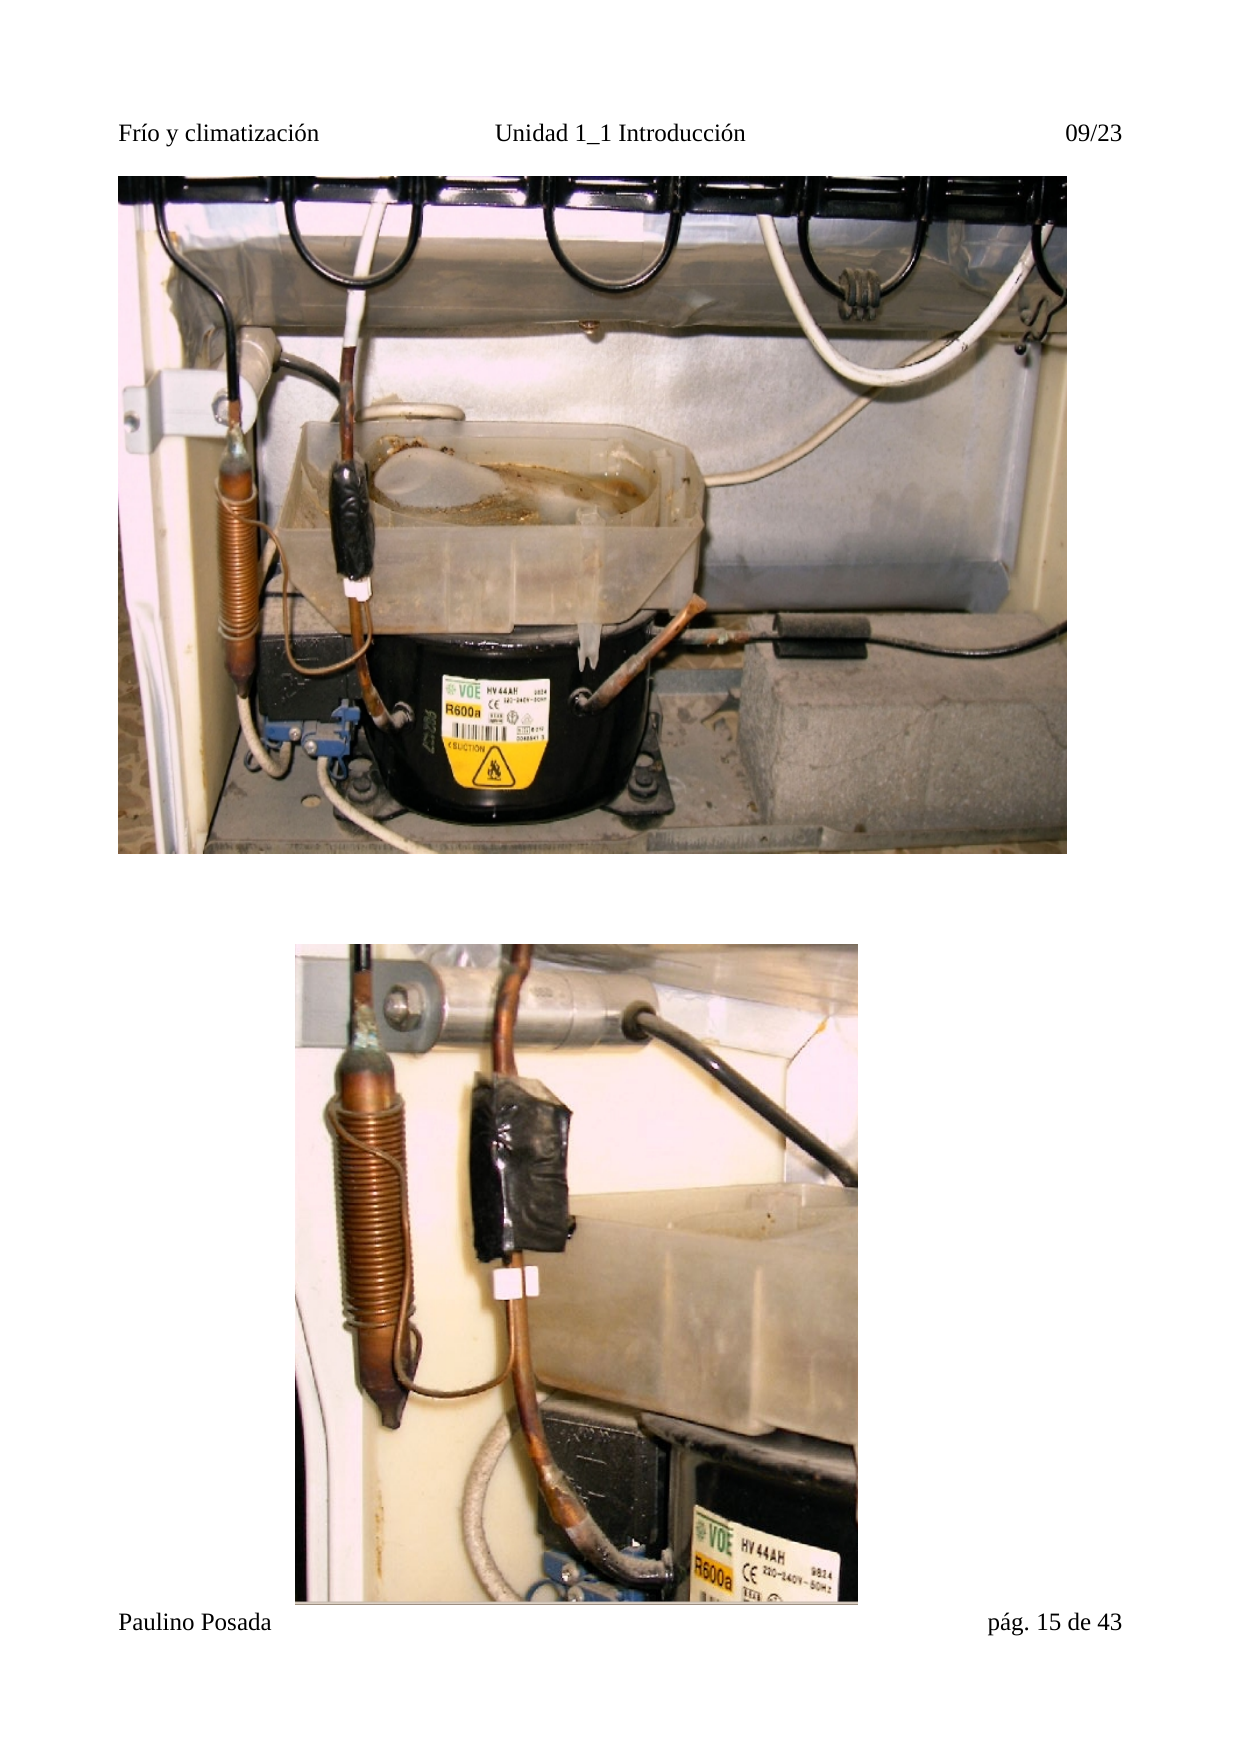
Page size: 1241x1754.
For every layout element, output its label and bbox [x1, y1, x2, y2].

picture [118, 176, 1067, 854]
picture [295, 944, 858, 1605]
